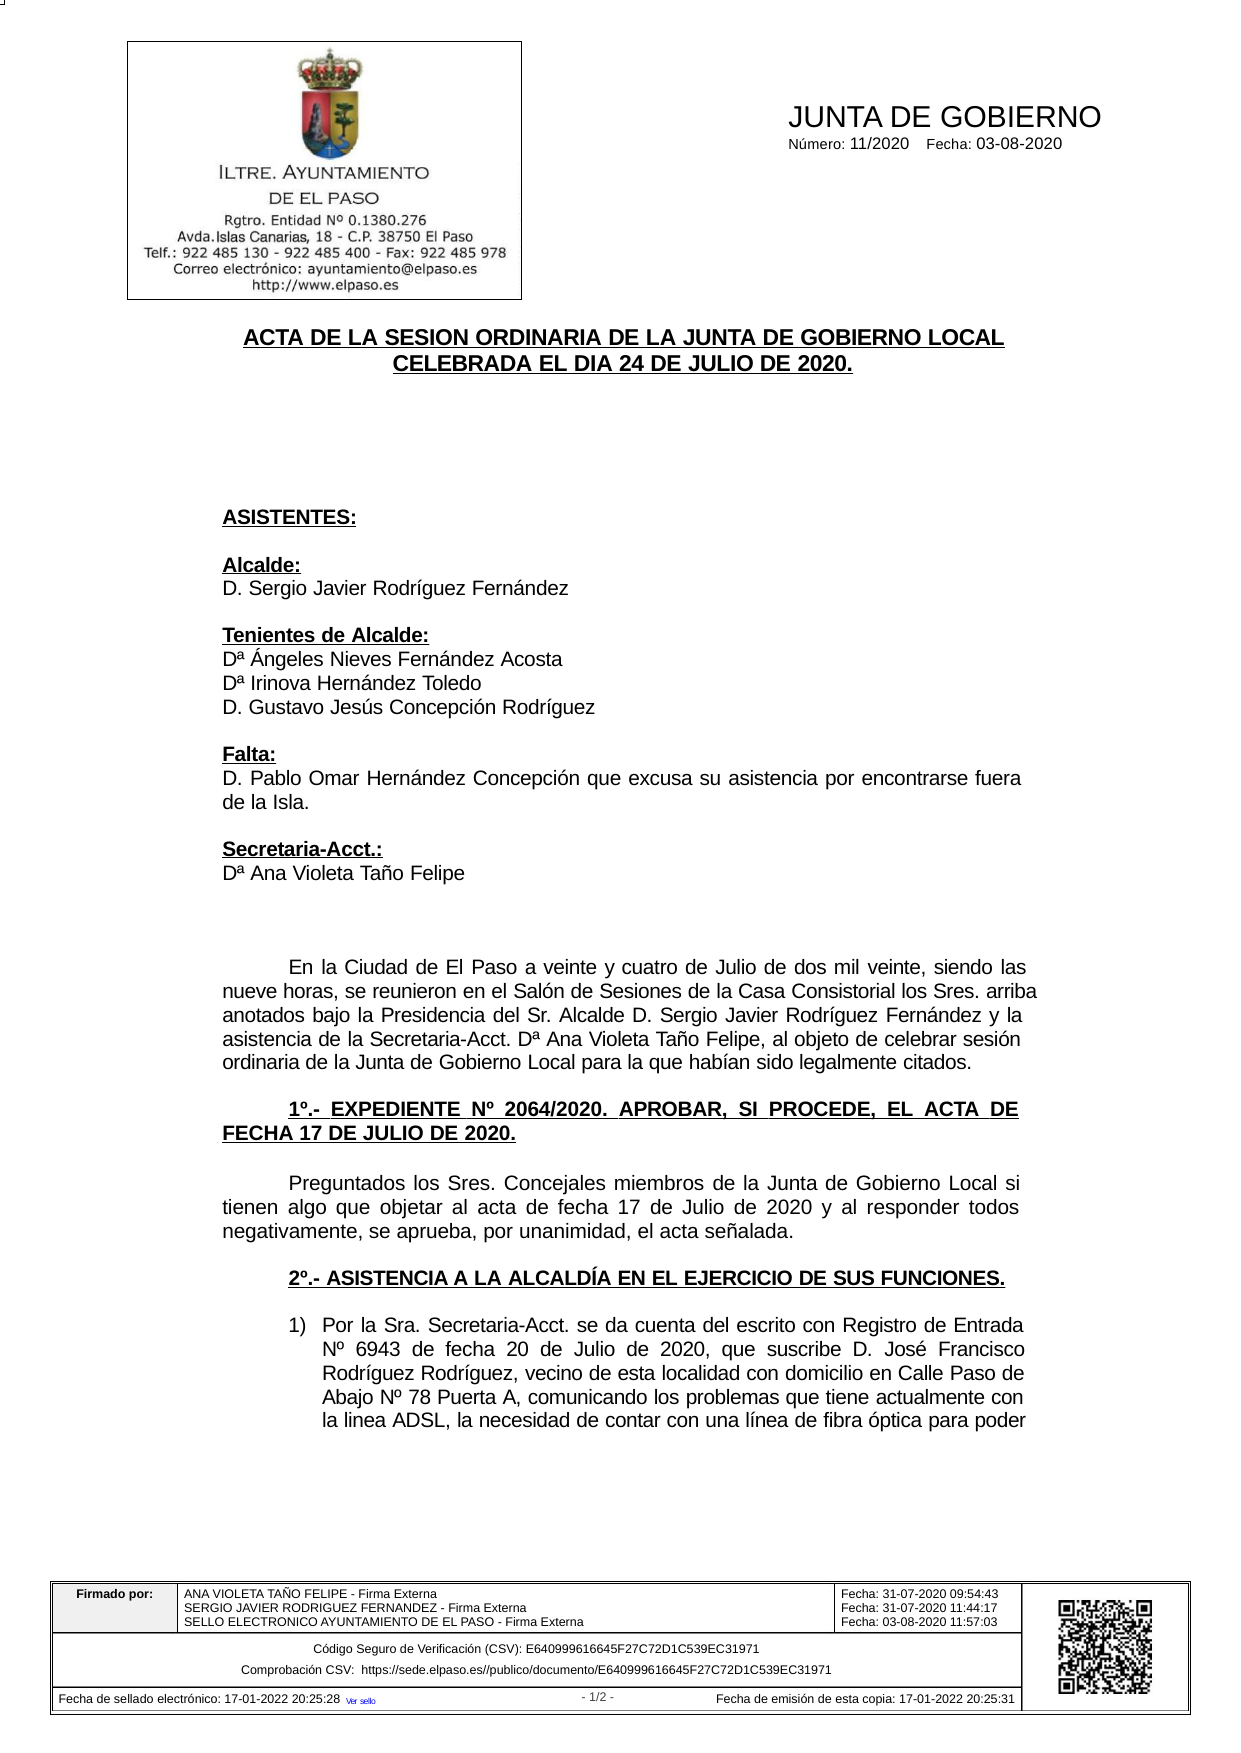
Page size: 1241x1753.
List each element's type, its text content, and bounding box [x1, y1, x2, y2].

text ANA VIOLETA TAÑO FELIPE - Firma Externa [184, 1587, 613, 1601]
text En la Ciudad de El Paso a veinte y cuatro de Julio de dos mil veinte, siendo las [288, 956, 1044, 979]
text tienen algo que objetar al acta de fecha 17 de Julio de 2020 y al responder todos [222, 1196, 1043, 1219]
text - 1/2 - [581, 1691, 633, 1705]
text Fecha de sellado electrónico: 17-01-2022 20:25:28 Ver sello [58, 1692, 403, 1706]
text Nº 6943 de fecha 20 de Julio de 2020, que suscribe D. José Francisco [322, 1338, 1044, 1361]
text Tenientes de Alcalde: [222, 624, 585, 648]
text asistencia de la Secretaria-Acct. Dª Ana Violeta Taño Felipe, al objeto de celebrar sesión [222, 1028, 1044, 1051]
text Fecha: 31-07-2020 11:44:17 [841, 1601, 1022, 1615]
text Falta: [222, 743, 302, 766]
picture [128, 42, 521, 299]
text Preguntados los Sres. Concejales miembros de la Junta de Gobierno Local si [288, 1172, 1043, 1195]
text ) Por la Sra. Secretaria-Acct. se da cuenta del escrito con Registro de Entrada [299, 1314, 1044, 1338]
text CELEBRADA EL DIA 24 DE JULIO DE 2020. [392, 351, 1022, 377]
text Firmado por: [76, 1587, 172, 1601]
text 1 [288, 1314, 299, 1338]
text la linea ADSL, la necesidad de contar con una línea de fibra óptica para poder [322, 1409, 1044, 1432]
text Alcalde: [222, 553, 384, 577]
text Dª Ana Violeta Taño Felipe [222, 862, 490, 885]
text SELLO ELECTRONICO AYUNTAMIENTO DE EL PASO - Firma Externa [184, 1615, 613, 1629]
text Dª Irinova Hernández Toledo [222, 672, 585, 695]
text SERGIO JAVIER RODRIGUEZ FERNANDEZ - Firma Externa [184, 1601, 613, 1615]
text 1º.- EXPEDIENTE Nº 2064/2020. APROBAR, SI PROCEDE, EL ACTA DE [288, 1098, 1043, 1121]
text FECHA 17 DE JULIO DE 2020. [222, 1122, 539, 1145]
text Abajo Nº 78 Puerta A, comunicando los problemas que tiene actualmente con [322, 1386, 1044, 1409]
text Dª Ángeles Nieves Fernández Acosta [222, 648, 585, 672]
text D. Pablo Omar Hernández Concepción que excusa su asistencia por encontrarse fuera [222, 767, 1043, 790]
text Fecha: 03-08-2020 11:57:03 [841, 1615, 1022, 1629]
text 2º.- ASISTENCIA A LA ALCALDÍA EN EL EJERCICIO DE SUS FUNCIONES. [288, 1267, 1023, 1290]
text Rodríguez Rodríguez, vecino de esta localidad con domicilio en Calle Paso de [322, 1362, 1044, 1385]
text nueve horas, se reunieron en el Salón de Sesiones de la Casa Consistorial los Sres. arriba [222, 980, 1044, 1003]
text Código Seguro de Verificación (CSV): E640999616645F27C72D1C539EC31971 [313, 1642, 858, 1656]
text Fecha: 31-07-2020 09:54:43 [841, 1587, 1022, 1601]
text JUNTA DE GOBIERNO [788, 101, 1129, 134]
text ordinaria de la Junta de Gobierno Local para la que habían sido legalmente citados. [222, 1051, 1044, 1074]
text negativamente, se aprueba, por unanimidad, el acta señalada. [222, 1220, 1043, 1243]
picture [51, 1582, 1190, 1714]
text de la Isla. [222, 791, 1043, 814]
text D. Gustavo Jesús Concepción Rodríguez [222, 696, 618, 719]
text Número: 11/2020 Fecha: 03-08-2020 [788, 134, 1129, 153]
text anotados bajo la Presidencia del Sr. Alcalde D. Sergio Javier Rodríguez Fernández y la [222, 1004, 1044, 1027]
text Fecha de emisión de esta copia: 17-01-2022 20:25:31 [716, 1692, 1040, 1706]
text ACTA DE LA SESION ORDINARIA DE LA JUNTA DE GOBIERNO LOCAL [243, 325, 1022, 351]
text ASISTENTES: [222, 506, 384, 529]
text Comprobación CSV: https://sede.elpaso.es//publico/documento/E640999616645F27C72D1C539EC31971 [241, 1663, 858, 1677]
text Secretaria-Acct.: [222, 837, 490, 861]
text D. Sergio Javier Rodríguez Fernández [222, 577, 592, 600]
